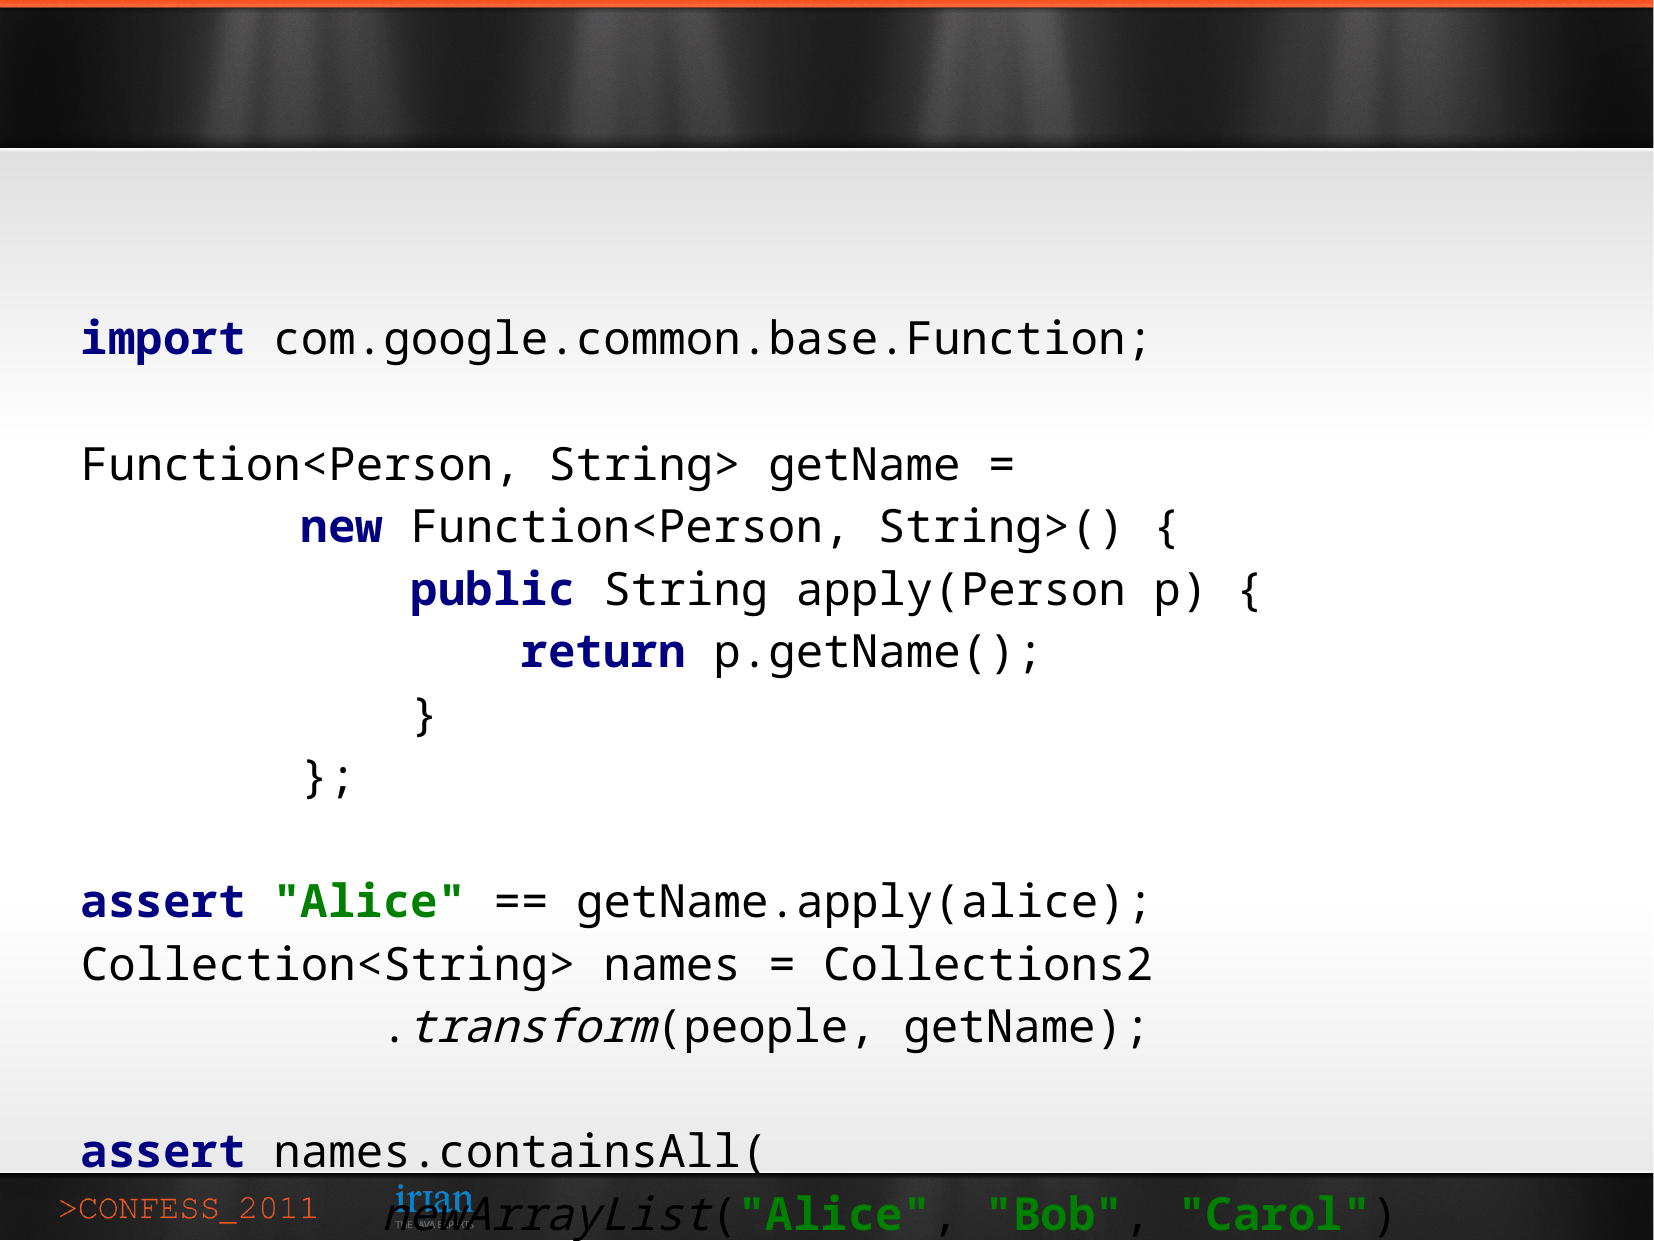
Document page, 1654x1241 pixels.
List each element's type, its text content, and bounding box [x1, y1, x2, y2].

text_box import com.google.common.base.Function; Function<Person, String> getName = new Function<Person, String>() { public String apply(Person p) { return p.getName(); } }; assert "Alice" == getName.apply(alice); Collection<String> names = Collections2 .transform(people, getName); assert names.containsAll( newArrayList("Alice", "Bob", "Carol") ); [80, 305, 1654, 1241]
picture [0, 0, 1654, 1240]
